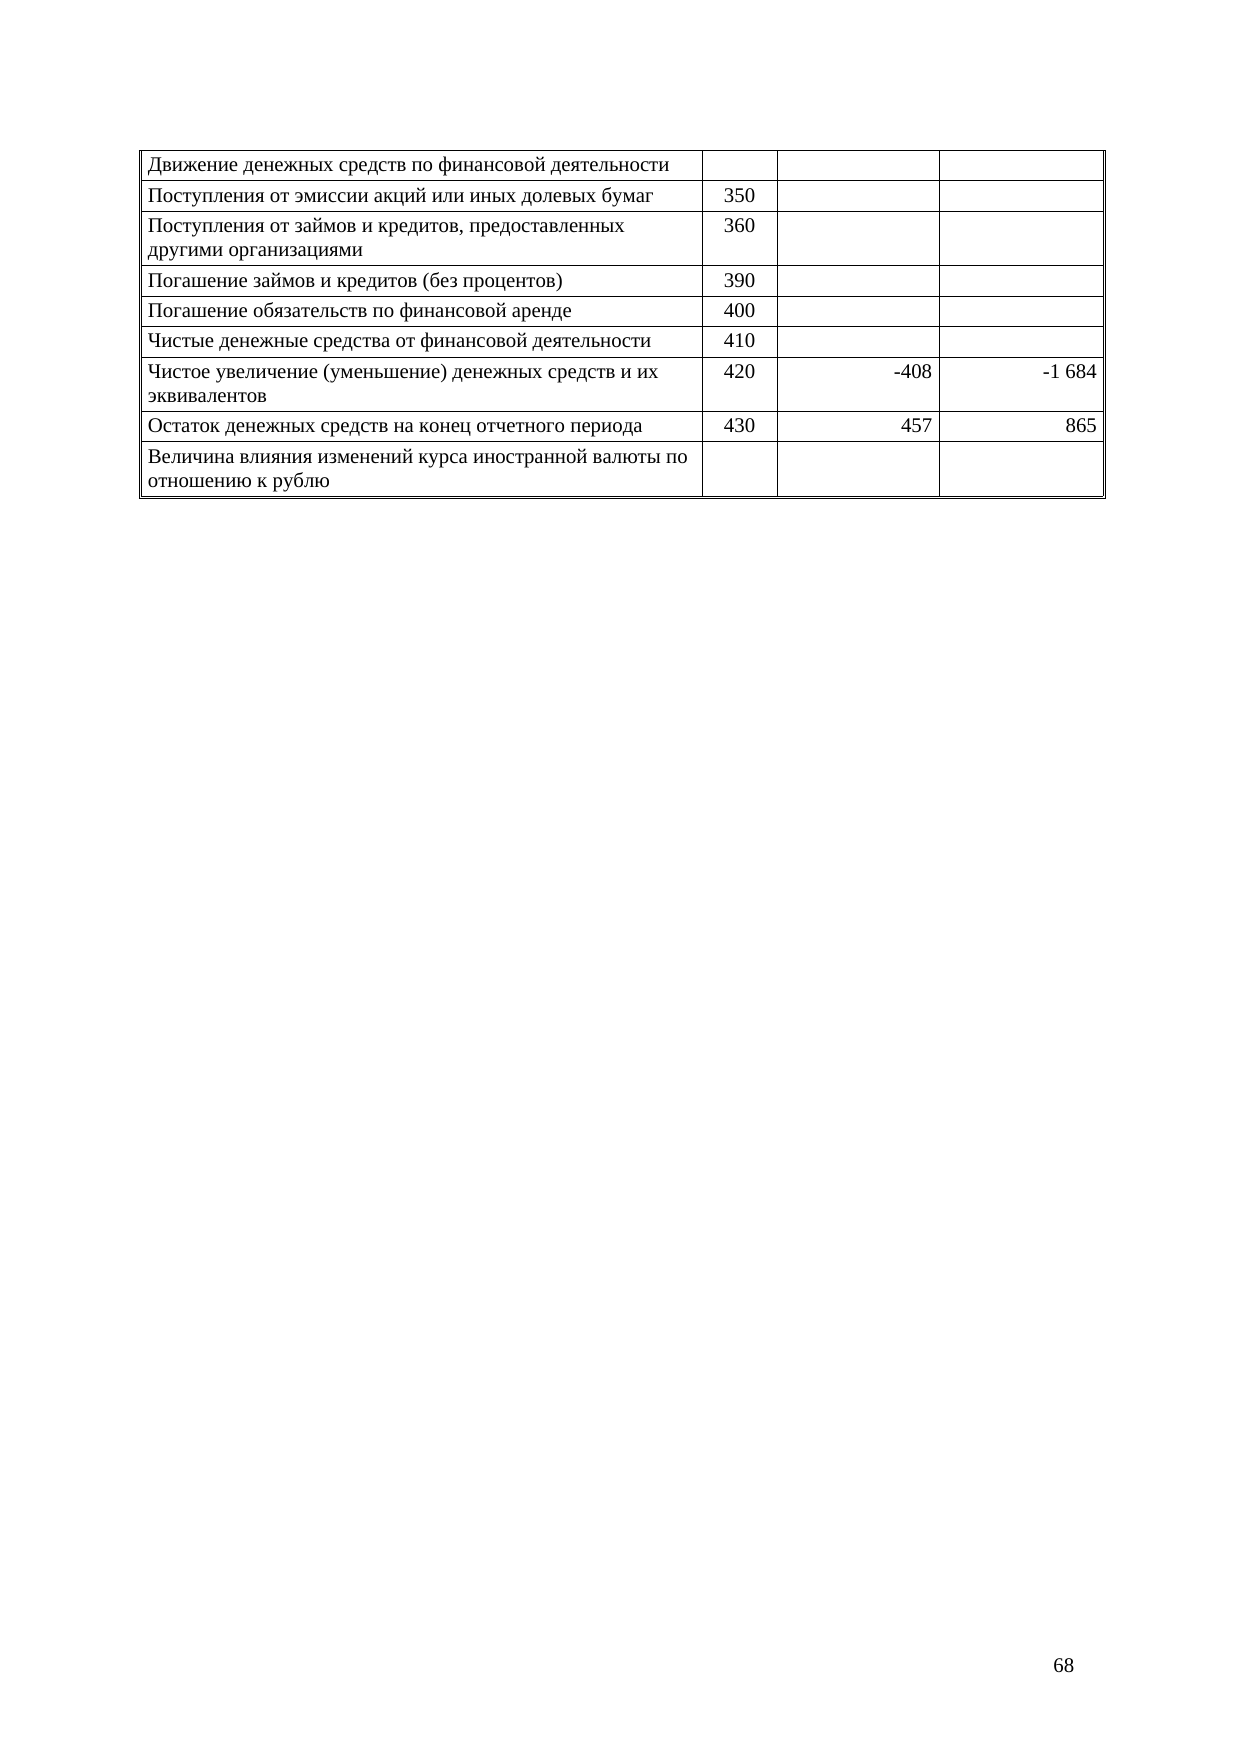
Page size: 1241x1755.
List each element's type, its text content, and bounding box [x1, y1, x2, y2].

table_cell [703, 151, 777, 180]
table_cell [778, 442, 939, 496]
table_cell [940, 327, 1103, 357]
table_cell Погашение займов и кредитов (без процентов) [142, 266, 702, 296]
table_cell [778, 266, 939, 296]
table_cell [940, 266, 1103, 296]
table_cell Чистые денежные средства от финансовой деятельности [142, 327, 702, 357]
table_cell 457 [778, 412, 939, 441]
table_cell 350 [703, 181, 777, 211]
table_cell 420 [703, 358, 777, 411]
table_cell [703, 442, 777, 496]
table_cell [778, 327, 939, 357]
table_cell 410 [703, 327, 777, 357]
table_cell [778, 212, 939, 265]
table_cell [940, 181, 1103, 211]
table_cell Поступления от займов и кредитов, предоставленных другими организациями [142, 212, 702, 265]
table_cell [778, 181, 939, 211]
table_cell [778, 151, 939, 180]
table_cell 865 [940, 412, 1103, 441]
table_cell Движение денежных средств по финансовой деятельности [142, 151, 702, 180]
table_cell Погашение обязательств по финансовой аренде [142, 297, 702, 326]
table_cell Величина влияния изменений курса иностранной валюты по отношению к рублю [142, 442, 702, 496]
table_cell 390 [703, 266, 777, 296]
table_cell -408 [778, 358, 939, 411]
table_cell [778, 297, 939, 326]
table_cell [940, 212, 1103, 265]
table_cell 400 [703, 297, 777, 326]
table_cell [940, 297, 1103, 326]
table_cell 360 [703, 212, 777, 265]
table_cell 430 [703, 412, 777, 441]
table_cell [940, 151, 1103, 180]
table_cell Поступления от эмиссии акций или иных долевых бумаг [142, 181, 702, 211]
table_cell Чистое увеличение (уменьшение) денежных средств и их эквивалентов [142, 358, 702, 411]
table_cell Остаток денежных средств на конец отчетного периода [142, 412, 702, 441]
table_cell -1 684 [940, 358, 1103, 411]
table_cell [940, 442, 1103, 496]
